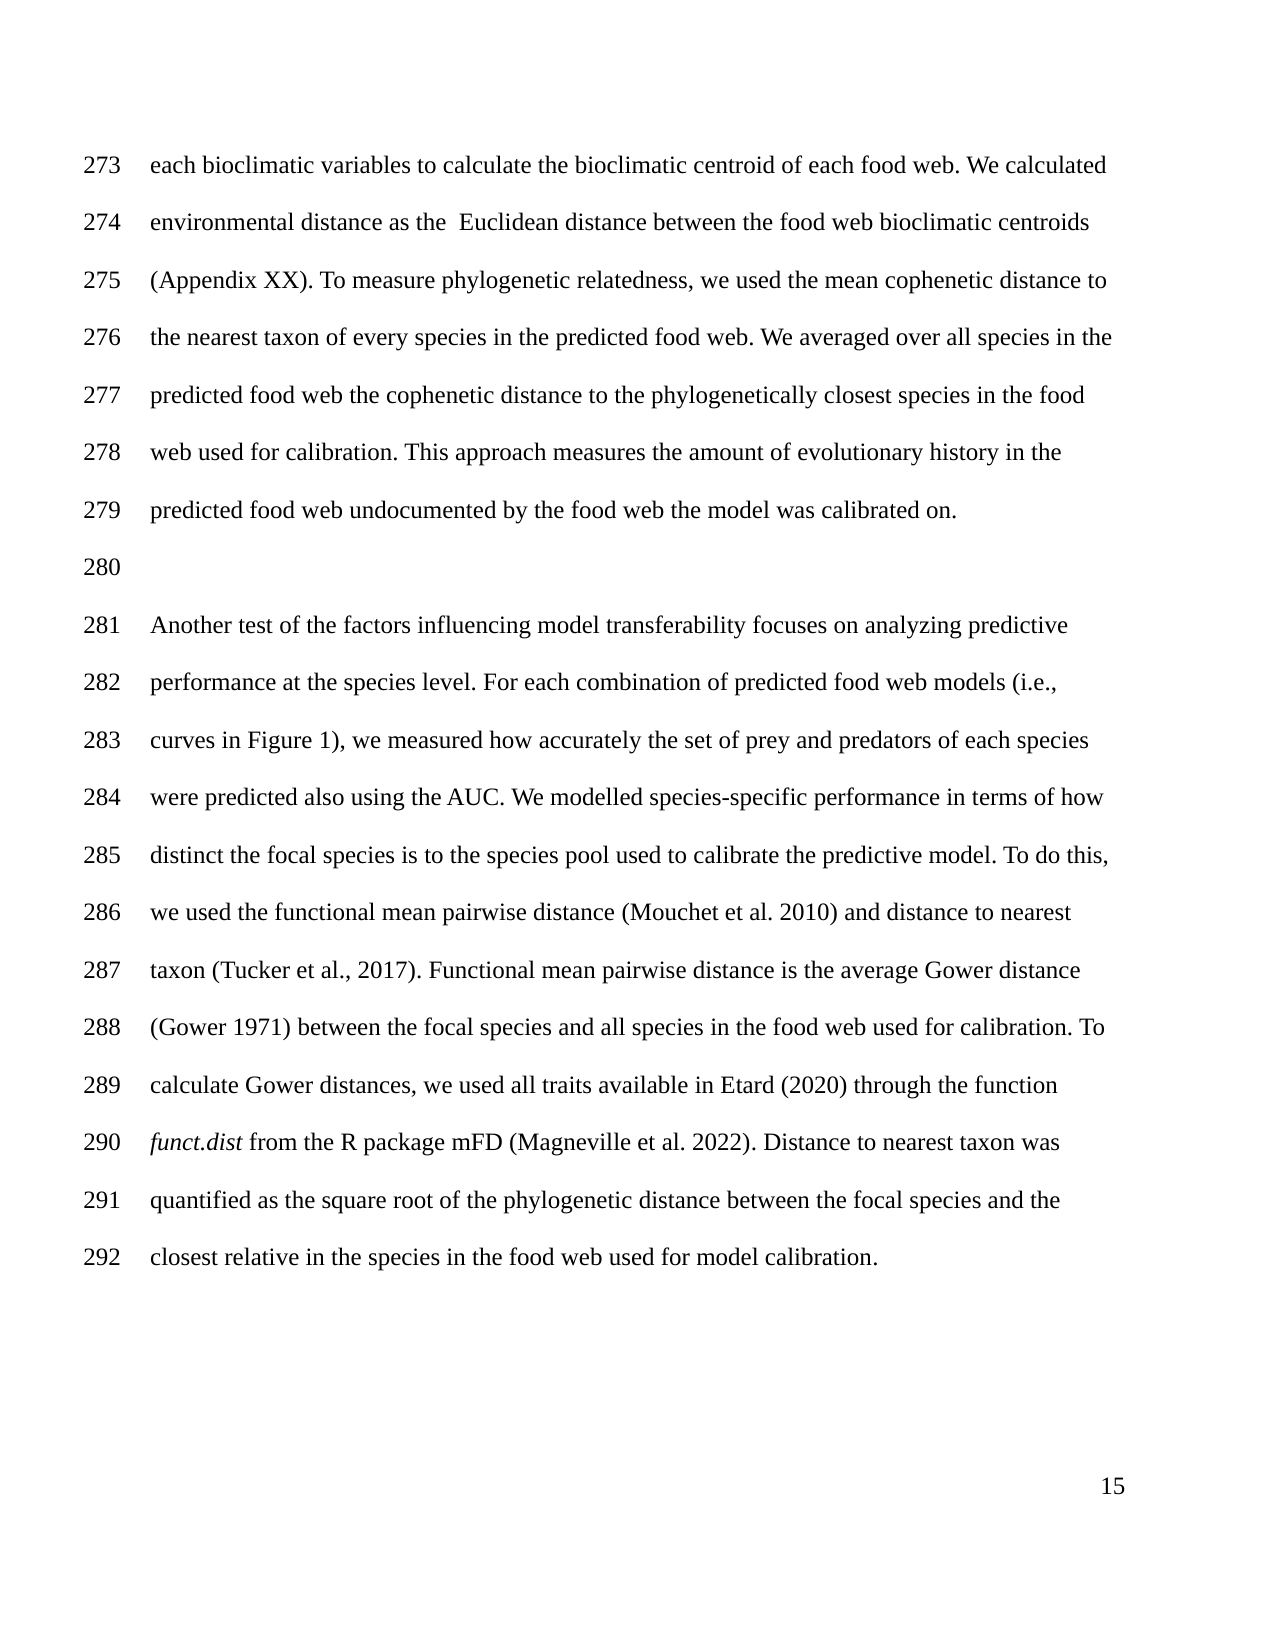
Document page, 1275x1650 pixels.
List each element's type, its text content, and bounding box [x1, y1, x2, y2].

text each bioclimatic variables to calculate the bioclimatic centroid of each food web. We calculated environmental distance as the Euclidean distance between the food web bioclimatic centroids (Appendix XX). To measure phylogenetic relatedness, we used the mean cophenetic distance to the nearest taxon of every species in the predicted food web. We averaged over all species in the predicted food web the cophenetic distance to the phylogenetically closest species in the food web used for calibration. This approach measures the amount of evolutionary history in the predicted food web undocumented by the food web the model was calibrated on. [150, 150, 1125, 524]
text Another test of the factors influencing model transferability focuses on analyzing predictive performance at the species level. For each combination of predicted food web models (i.e., curves in Figure 1), we measured how accurately the set of prey and predators of each species were predicted also using the AUC. We modelled species-specific performance in terms of how distinct the focal species is to the species pool used to calibrate the predictive model. To do this, we used the functional mean pairwise distance (Mouchet et al. 2010) and distance to nearest taxon (Tucker et al., 2017). Functional mean pairwise distance is the average Gower distance (Gower 1971) between the focal species and all species in the food web used for calibration. To calculate Gower distances, we used all traits available in Etard (2020) through the function funct.dist from the R package mFD (Magneville et al. 2022). Distance to nearest taxon was quantified as the square root of the phylogenetic distance between the focal species and the closest relative in the species in the food web used for model calibration. [150, 610, 1125, 1271]
